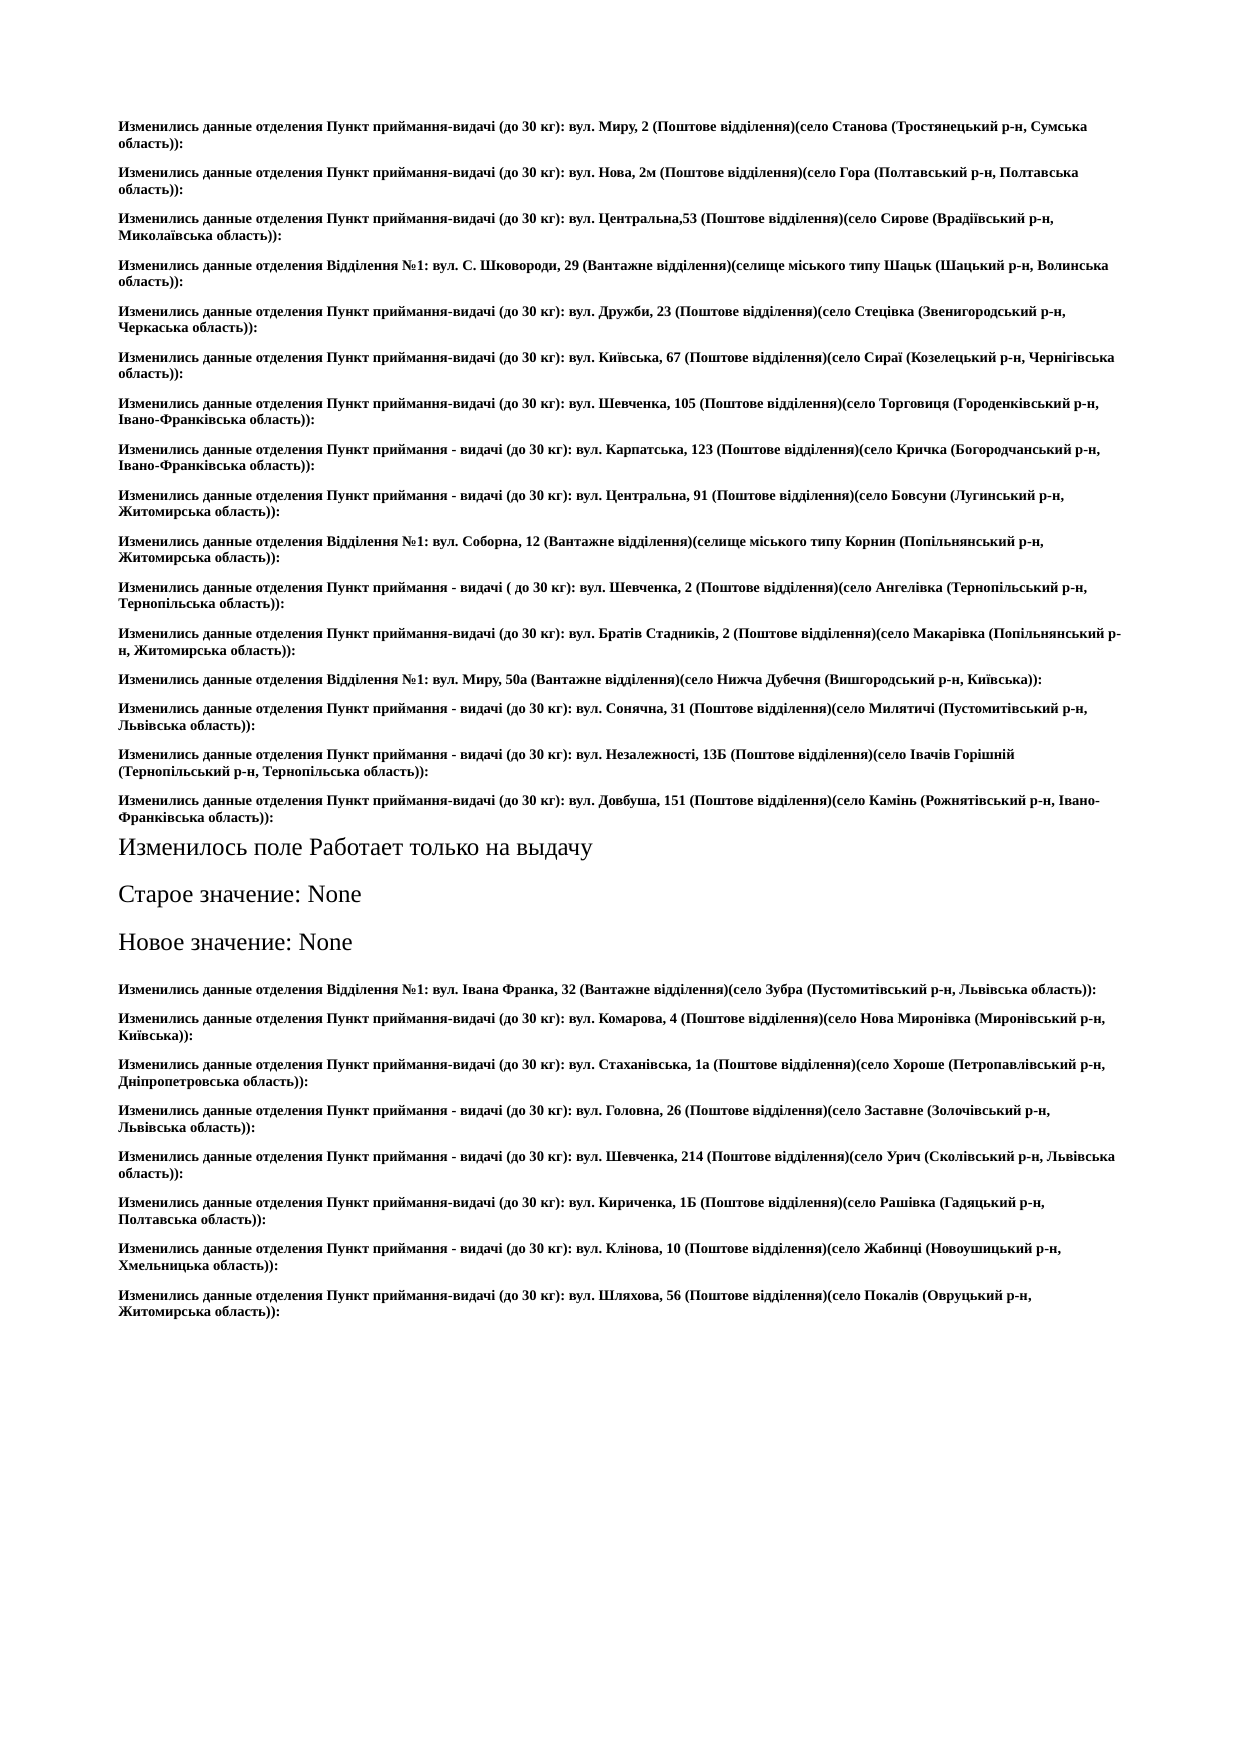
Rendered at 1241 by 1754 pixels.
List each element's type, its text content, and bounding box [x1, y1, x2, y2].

subtitle Изменились данные отделения Пункт приймання-видачі (до 30 кг): вул. Шляхова, 56 (Поштове відділення)(село Покалів (Овруцький р-н, Житомирська область)): [118, 1286, 1122, 1320]
subtitle Изменились данные отделения Пункт приймання-видачі (до 30 кг): вул. Миру, 2 (Поштове відділення)(село Станова (Тростянецький р-н, Сумська область)): [118, 118, 1122, 152]
subtitle Изменились данные отделения Пункт приймання - видачі (до 30 кг): вул. Головна, 26 (Поштове відділення)(село Заставне (Золочівський р-н, Львівська область)): [118, 1102, 1122, 1136]
subtitle Изменились данные отделения Пункт приймання-видачі (до 30 кг): вул. Центральна,53 (Поштове відділення)(село Сирове (Врадіївський р-н, Миколаївська область)): [118, 210, 1122, 244]
text Старое значение: None [118, 879, 1122, 908]
subtitle Изменились данные отделения Пункт приймання-видачі (до 30 кг): вул. Братів Стадників, 2 (Поштове відділення)(село Макарівка (Попільнянський р-н, Житомирська область)): [118, 624, 1122, 658]
subtitle Изменились данные отделения Пункт приймання-видачі (до 30 кг): вул. Комарова, 4 (Поштове відділення)(село Нова Миронівка (Миронівський р-н, Київська)): [118, 1010, 1122, 1044]
subtitle Изменились данные отделения Пункт приймання - видачі (до 30 кг): вул. Клінова, 10 (Поштове відділення)(село Жабинці (Новоушицький р-н, Хмельницька область)): [118, 1240, 1122, 1274]
subtitle Изменились данные отделения Пункт приймання-видачі (до 30 кг): вул. Шевченка, 105 (Поштове відділення)(село Торговиця (Городенківський р-н, Івано-Франківська область)): [118, 394, 1122, 428]
subtitle Изменились данные отделения Відділення №1: вул. Івана Франка, 32 (Вантажне відділення)(село Зубра (Пустомитівський р-н, Львівська область)): [118, 981, 1122, 998]
subtitle Изменились данные отделения Пункт приймання - видачі (до 30 кг): вул. Карпатська, 123 (Поштове відділення)(село Кричка (Богородчанський р-н, Івано-Франківська область)): [118, 440, 1122, 474]
subtitle Изменились данные отделения Пункт приймання-видачі (до 30 кг): вул. Кириченка, 1Б (Поштове відділення)(село Рашівка (Гадяцький р-н, Полтавська область)): [118, 1194, 1122, 1228]
subtitle Изменились данные отделения Пункт приймання - видачі (до 30 кг): вул. Центральна, 91 (Поштове відділення)(село Бовсуни (Лугинський р-н, Житомирська область)): [118, 486, 1122, 520]
subtitle Изменились данные отделения Пункт приймання-видачі (до 30 кг): вул. Дружби, 23 (Поштове відділення)(село Стецівка (Звенигородський р-н, Черкаська область)): [118, 302, 1122, 336]
subtitle Изменились данные отделения Пункт приймання - видачі (до 30 кг): вул. Шевченка, 214 (Поштове відділення)(село Урич (Сколівський р-н, Львівська область)): [118, 1148, 1122, 1182]
subtitle Изменились данные отделения Пункт приймання-видачі (до 30 кг): вул. Нова, 2м (Поштове відділення)(село Гора (Полтавський р-н, Полтавська область)): [118, 164, 1122, 198]
text Изменилось поле Работает только на выдачу [118, 832, 1122, 861]
subtitle Изменились данные отделения Пункт приймання - видачі (до 30 кг): вул. Незалежності, 13Б (Поштове відділення)(село Івачів Горішній (Тернопільський р-н, Тернопільська область)): [118, 746, 1122, 779]
subtitle Изменились данные отделения Пункт приймання-видачі (до 30 кг): вул. Довбуша, 151 (Поштове відділення)(село Камінь (Рожнятівський р-н, Івано-Франківська область)): [118, 792, 1122, 826]
text Новое значение: None [118, 927, 1122, 956]
subtitle Изменились данные отделения Відділення №1: вул. Соборна, 12 (Вантажне відділення)(селище міського типу Корнин (Попільнянський р-н, Житомирська область)): [118, 532, 1122, 566]
subtitle Изменились данные отделения Пункт приймання - видачі (до 30 кг): вул. Сонячна, 31 (Поштове відділення)(село Милятичі (Пустомитівський р-н, Львівська область)): [118, 700, 1122, 733]
subtitle Изменились данные отделения Відділення №1: вул. Миру, 50а (Вантажне відділення)(село Нижча Дубечня (Вишгородський р-н, Київська)): [118, 671, 1122, 687]
subtitle Изменились данные отделения Відділення №1: вул. С. Шковороди, 29 (Вантажне відділення)(селище міського типу Шацьк (Шацький р-н, Волинська область)): [118, 256, 1122, 290]
subtitle Изменились данные отделения Пункт приймання-видачі (до 30 кг): вул. Київська, 67 (Поштове відділення)(село Сираї (Козелецький р-н, Чернігівська область)): [118, 348, 1122, 382]
subtitle Изменились данные отделения Пункт приймання - видачі ( до 30 кг): вул. Шевченка, 2 (Поштове відділення)(село Ангелівка (Тернопільський р-н, Тернопільська область)): [118, 578, 1122, 612]
subtitle Изменились данные отделения Пункт приймання-видачі (до 30 кг): вул. Стаханівська, 1а (Поштове відділення)(село Хороше (Петропавлівський р-н, Дніпропетровська область)): [118, 1056, 1122, 1090]
